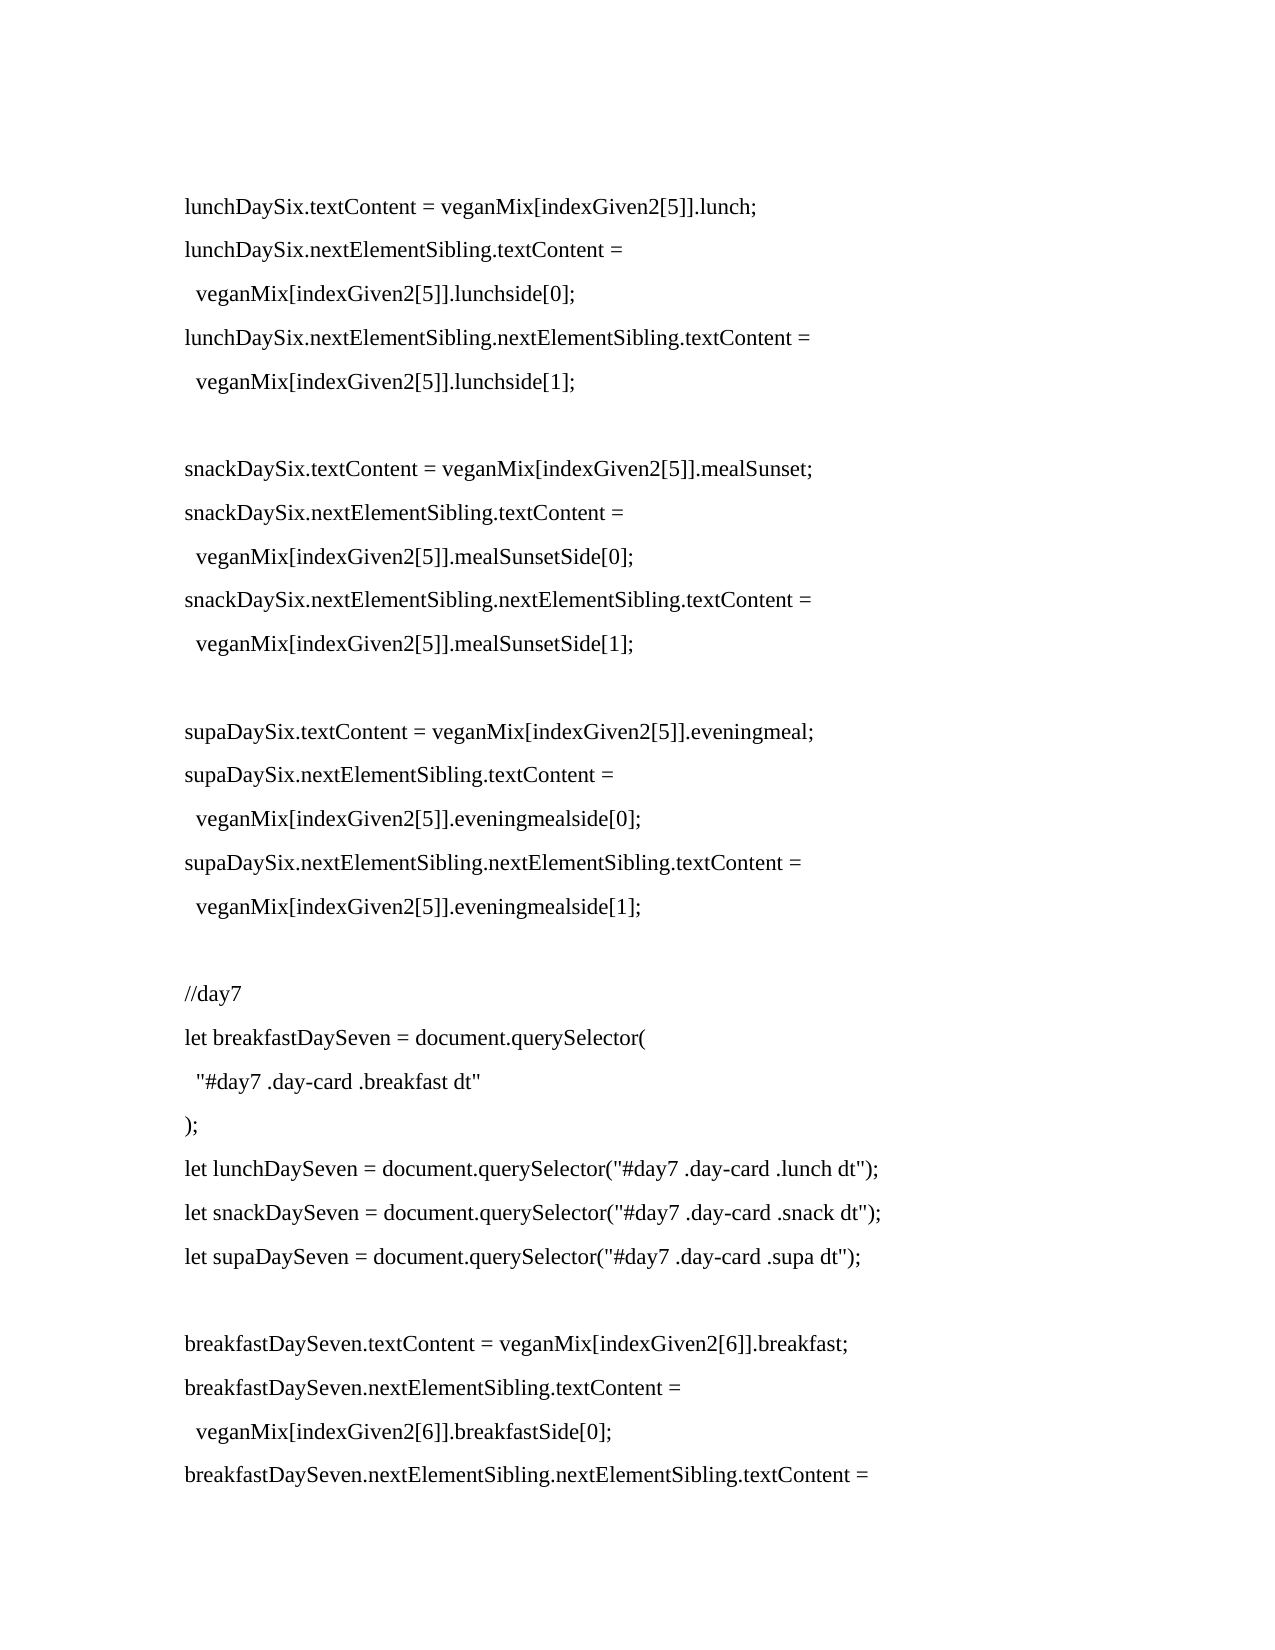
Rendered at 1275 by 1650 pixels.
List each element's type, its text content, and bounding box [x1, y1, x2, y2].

text veganMix[indexGiven2[5]].eveningmealside[0]; [150, 806, 1125, 832]
text supaDaySix.nextElementSibling.textContent = [150, 762, 1125, 788]
text veganMix[indexGiven2[6]].breakfastSide[0]; [150, 1419, 1125, 1444]
text let snackDaySeven = document.querySelector("#day7 .day-card .snack dt"); [150, 1200, 1125, 1225]
text breakfastDaySeven.textContent = veganMix[indexGiven2[6]].breakfast; [150, 1331, 1125, 1357]
text let supaDaySeven = document.querySelector("#day7 .day-card .supa dt"); [150, 1244, 1125, 1269]
text veganMix[indexGiven2[5]].mealSunsetSide[1]; [150, 631, 1125, 657]
text "#day7 .day-card .breakfast dt" [150, 1069, 1125, 1094]
text veganMix[indexGiven2[5]].lunchside[1]; [150, 369, 1125, 394]
text supaDaySix.textContent = veganMix[indexGiven2[5]].eveningmeal; [150, 719, 1125, 744]
text snackDaySix.nextElementSibling.textContent = [150, 500, 1125, 525]
text veganMix[indexGiven2[5]].lunchside[0]; [150, 281, 1125, 307]
text breakfastDaySeven.nextElementSibling.textContent = [150, 1375, 1125, 1400]
text supaDaySix.nextElementSibling.nextElementSibling.textContent = [150, 850, 1125, 875]
text veganMix[indexGiven2[5]].eveningmealside[1]; [150, 894, 1125, 919]
text lunchDaySix.nextElementSibling.textContent = [150, 237, 1125, 263]
text ); [150, 1112, 1125, 1138]
text //day7 [150, 981, 1125, 1007]
text breakfastDaySeven.nextElementSibling.nextElementSibling.textContent = [150, 1462, 1125, 1488]
text snackDaySix.nextElementSibling.nextElementSibling.textContent = [150, 587, 1125, 613]
text lunchDaySix.textContent = veganMix[indexGiven2[5]].lunch; [150, 194, 1125, 219]
text let breakfastDaySeven = document.querySelector( [150, 1025, 1125, 1050]
text snackDaySix.textContent = veganMix[indexGiven2[5]].mealSunset; [150, 456, 1125, 482]
text let lunchDaySeven = document.querySelector("#day7 .day-card .lunch dt"); [150, 1156, 1125, 1182]
text veganMix[indexGiven2[5]].mealSunsetSide[0]; [150, 544, 1125, 569]
text lunchDaySix.nextElementSibling.nextElementSibling.textContent = [150, 325, 1125, 350]
